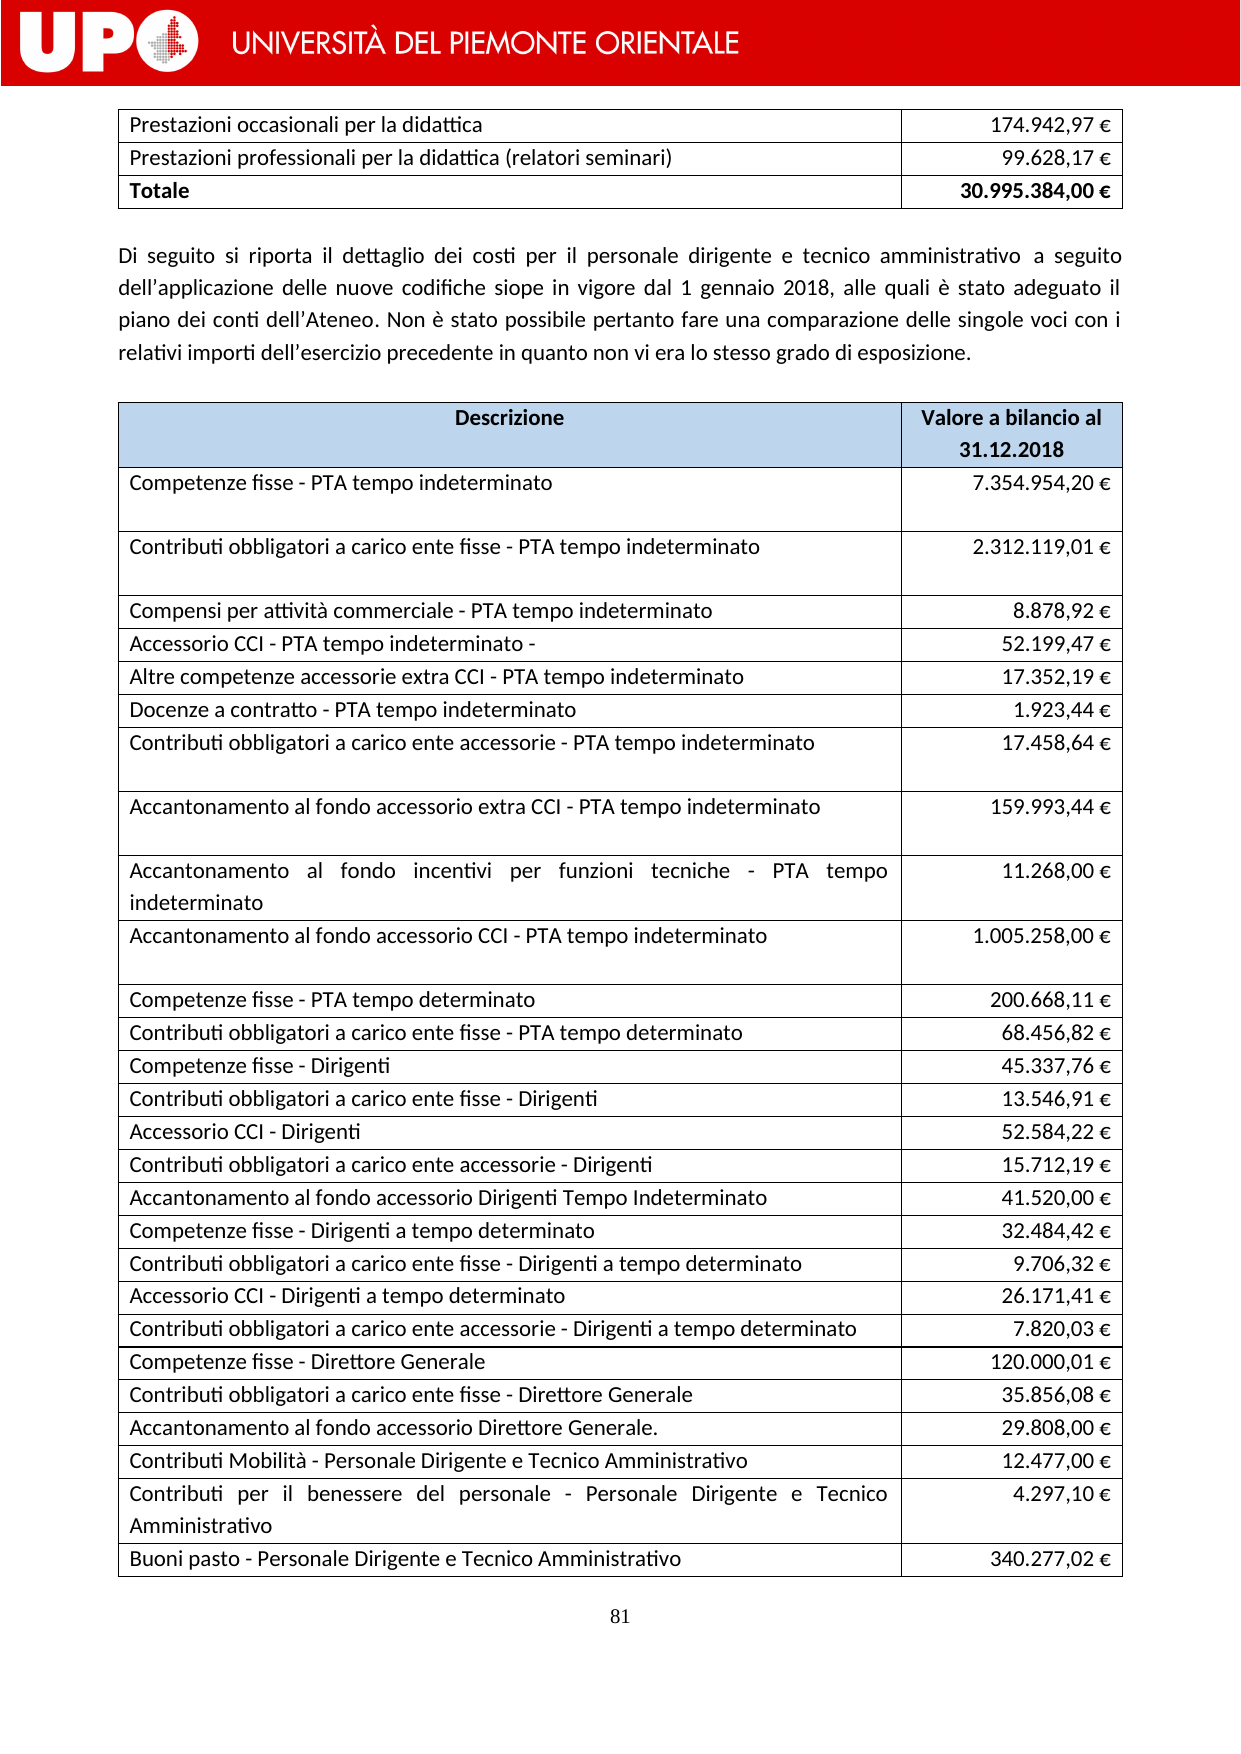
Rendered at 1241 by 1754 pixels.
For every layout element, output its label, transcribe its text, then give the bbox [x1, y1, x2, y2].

table_cell 26.171,41 € [902, 1282, 1122, 1313]
table_cell 120.000,01 € [902, 1348, 1122, 1379]
table_cell 30.995.384,00 € [902, 176, 1122, 208]
table_cell Competenze fisse - PTA tempo determinato [119, 985, 901, 1017]
table_cell 41.520,00 € [902, 1183, 1122, 1215]
table_cell 7.354.954,20 € [902, 468, 1122, 531]
table_cell Contributi obbligatori a carico ente accessorie - Dirigenti [119, 1150, 901, 1182]
table_cell 17.352,19 € [902, 662, 1122, 694]
table_cell Contributi obbligatori a carico ente accessorie - PTA tempo indeterminato [119, 728, 901, 791]
table_cell 12.477,00 € [902, 1446, 1122, 1478]
table_cell Accessorio CCI - Dirigenti a tempo determinato [119, 1282, 901, 1313]
table_cell Accantonamento al fondo incentivi per funzioni tecniche - PTA tempo indeterminato [119, 856, 901, 920]
table_cell 11.268,00 € [902, 856, 1122, 920]
table_cell Contributi obbligatori a carico ente fisse - PTA tempo determinato [119, 1018, 901, 1050]
table_cell Accantonamento al fondo accessorio Dirigenti Tempo Indeterminato [119, 1183, 901, 1215]
table_cell Accessorio CCI - Dirigenti [119, 1117, 901, 1149]
table_cell Contributi obbligatori a carico ente fisse - PTA tempo indeterminato [119, 532, 901, 595]
table_cell 340.277,02 € [902, 1544, 1122, 1576]
table_cell Contributi obbligatori a carico ente fisse - Dirigenti a tempo determinato [119, 1249, 901, 1281]
table_cell Contributi per il benessere del personale - Personale Dirigente e Tecnico Amministrativo [119, 1479, 901, 1543]
table_cell 200.668,11 € [902, 985, 1122, 1017]
table_header Descrizione [119, 403, 901, 467]
table_cell Accantonamento al fondo accessorio extra CCI - PTA tempo indeterminato [119, 792, 901, 855]
table_cell 159.993,44 € [902, 792, 1122, 855]
table_cell Accantonamento al fondo accessorio Direttore Generale. [119, 1413, 901, 1445]
table_cell Buoni pasto - Personale Dirigente e Tecnico Amministrativo [119, 1544, 901, 1576]
table_cell Competenze fisse - Dirigenti [119, 1051, 901, 1083]
table_cell 4.297,10 € [902, 1479, 1122, 1543]
table_cell 52.199,47 € [902, 629, 1122, 661]
table_cell 174.942,97 € [902, 110, 1122, 142]
table_cell Altre competenze accessorie extra CCI - PTA tempo indeterminato [119, 662, 901, 694]
table_cell Accantonamento al fondo accessorio CCI - PTA tempo indeterminato [119, 921, 901, 984]
text Di seguito si riporta il dettaglio dei costi per il personale dirigente e tecnico amministrativo a seguito dell’applicazione delle nuove codifiche siope in vigore dal 1 gennaio 2018, alle quali è stato adeguato il piano dei conti dell’Ateneo. Non è stato possibile pertanto fare una comparazione delle singole voci con i relativi importi dell’esercizio precedente in quanto non vi era lo stesso grado di esposizione. [118, 241, 1122, 366]
table_cell Contributi Mobilità - Personale Dirigente e Tecnico Amministrativo [119, 1446, 901, 1478]
table_cell Contributi obbligatori a carico ente accessorie - Dirigenti a tempo determinato [119, 1315, 901, 1346]
table_cell Docenze a contratto - PTA tempo indeterminato [119, 695, 901, 727]
table_cell 29.808,00 € [902, 1413, 1122, 1445]
table_cell 15.712,19 € [902, 1150, 1122, 1182]
table_cell Totale [119, 176, 901, 208]
table_cell Competenze fisse - Dirigenti a tempo determinato [119, 1216, 901, 1248]
table_cell 17.458,64 € [902, 728, 1122, 791]
table_cell 32.484,42 € [902, 1216, 1122, 1248]
table_cell 68.456,82 € [902, 1018, 1122, 1050]
table_cell 7.820,03 € [902, 1315, 1122, 1346]
table_cell 2.312.119,01 € [902, 532, 1122, 595]
table_cell Competenze fisse - PTA tempo indeterminato [119, 468, 901, 531]
table_cell Prestazioni professionali per la didattica (relatori seminari) [119, 143, 901, 175]
table_cell 1.923,44 € [902, 695, 1122, 727]
table_cell 13.546,91 € [902, 1084, 1122, 1116]
table_cell 1.005.258,00 € [902, 921, 1122, 984]
table_cell 9.706,32 € [902, 1249, 1122, 1281]
table_cell Contributi obbligatori a carico ente fisse - Dirigenti [119, 1084, 901, 1116]
table_cell 99.628,17 € [902, 143, 1122, 175]
table_cell 52.584,22 € [902, 1117, 1122, 1149]
table_cell 8.878,92 € [902, 596, 1122, 628]
table_cell Compensi per attività commerciale - PTA tempo indeterminato [119, 596, 901, 628]
table_cell Contributi obbligatori a carico ente fisse - Direttore Generale [119, 1380, 901, 1412]
table_cell 35.856,08 € [902, 1380, 1122, 1412]
table_cell Accessorio CCI - PTA tempo indeterminato - [119, 629, 901, 661]
table_header Valore a bilancio al 31.12.2018 [902, 403, 1122, 467]
table_cell Competenze fisse - Direttore Generale [119, 1348, 901, 1379]
table_cell 45.337,76 € [902, 1051, 1122, 1083]
table_cell Prestazioni occasionali per la didattica [119, 110, 901, 142]
